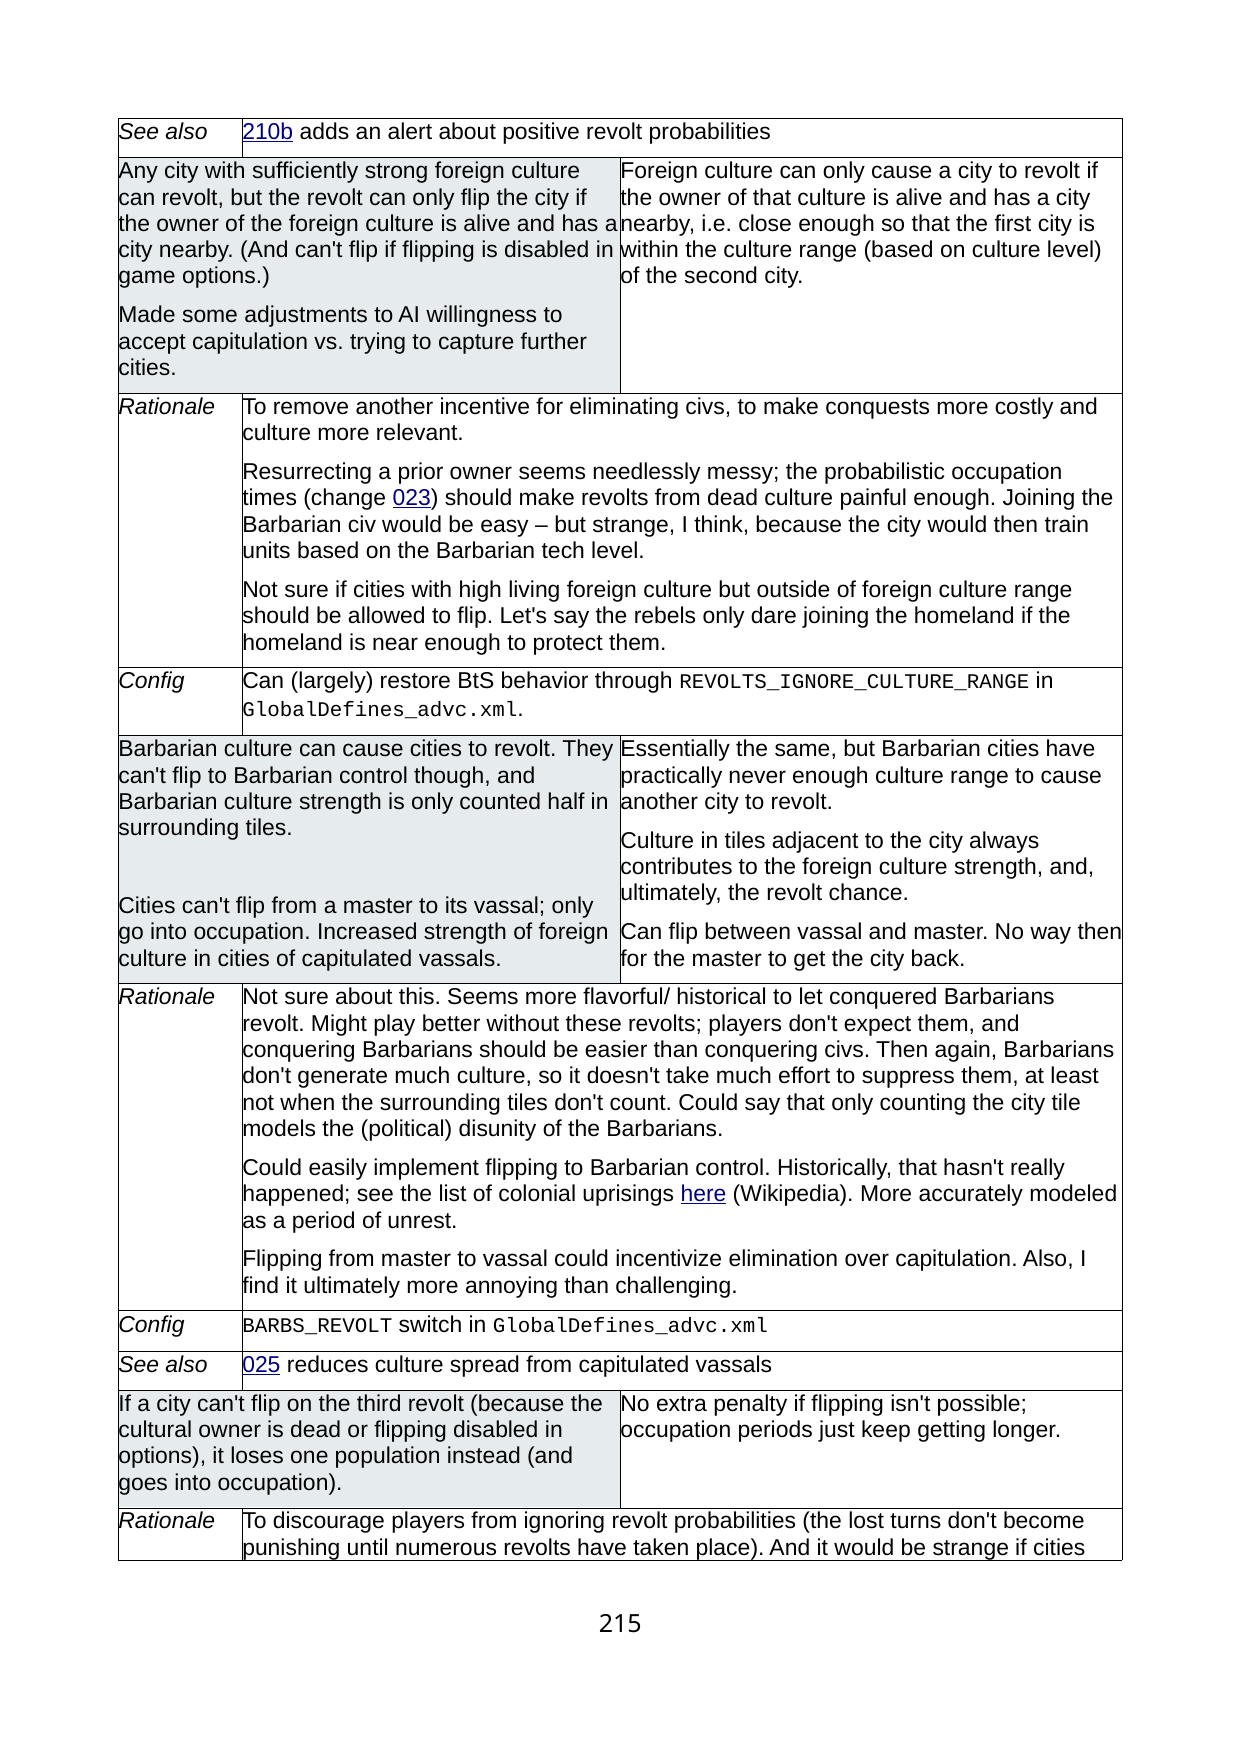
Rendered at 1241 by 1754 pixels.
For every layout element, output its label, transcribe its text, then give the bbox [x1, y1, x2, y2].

table_cell To remove another incentive for eliminating civs, to make conquests more costly and culture more relevant. Resurrecting a prior owner seems needlessly messy; the probabilistic occupation times (change 023) should make revolts from dead culture painful enough. Joining the Barbarian civ would be easy – but strange, I think, because the city would then train units based on the Barbarian tech level. Not sure if cities with high living foreign culture but outside of foreign culture range should be allowed to flip. Let's say the rebels only dare joining the homeland if the homeland is near enough to protect them. [243, 394, 1122, 667]
table_cell Barbarian culture can cause cities to revolt. They can't flip to Barbarian control though, and Barbarian culture strength is only counted half in surrounding tiles. Cities can't flip from a master to its vassal; only go into occupation. Increased strength of foreign culture in cities of capitulated vassals. [119, 736, 620, 983]
table_cell Config [119, 668, 242, 735]
table_cell 025 reduces culture spread from capitulated vassals [243, 1352, 1122, 1389]
table_cell BARBS_REVOLT switch in GlobalDefines_advc.xml [243, 1311, 1122, 1351]
table_cell Essentially the same, but Barbarian cities have practically never enough culture range to cause another city to revolt. Culture in tiles adjacent to the city always contributes to the foreign culture strength, and, ultimately, the revolt chance. Can flip between vassal and master. No way then for the master to get the city back. [621, 736, 1122, 983]
table_cell See also [119, 119, 242, 157]
table_cell Not sure about this. Seems more flavorful/ historical to let conquered Barbarians revolt. Might play better without these revolts; players don't expect them, and conquering Barbarians should be easier than conquering civs. Then again, Barbarians don't generate much culture, so it doesn't take much effort to suppress them, at least not when the surrounding tiles don't count. Could say that only counting the city tile models the (political) disunity of the Barbarians. Could easily implement flipping to Barbarian control. Historically, that hasn't really happened; see the list of colonial uprisings here (Wikipedia). More accurately modeled as a period of unrest. Flipping from master to vassal could incentivize elimination over capitulation. Also, I find it ultimately more annoying than challenging. [243, 984, 1122, 1310]
table_cell Config [119, 1311, 242, 1351]
table_cell To discourage players from ignoring revolt probabilities (the lost turns don't become punishing until numerous revolts have taken place). And it would be strange if cities [243, 1509, 1122, 1560]
table_cell Any city with sufficiently strong foreign culture can revolt, but the revolt can only flip the city if the owner of the foreign culture is alive and has a city nearby. (And can't flip if flipping is disabled in game options.) Made some adjustments to AI willingness to accept capitulation vs. trying to capture further cities. [119, 158, 620, 393]
table_cell Foreign culture can only cause a city to revolt if the owner of that culture is alive and has a city nearby, i.e. close enough so that the first city is within the culture range (based on culture level) of the second city. [621, 158, 1122, 393]
table_cell Rationale [119, 394, 242, 667]
table_cell See also [119, 1352, 242, 1389]
table_cell Can (largely) restore BtS behavior through REVOLTS_IGNORE_CULTURE_RANGE in GlobalDefines_advc.xml. [243, 668, 1122, 735]
table_cell No extra penalty if flipping isn't possible; occupation periods just keep getting longer. [621, 1391, 1122, 1507]
table_cell Rationale [119, 1509, 242, 1560]
table_cell Rationale [119, 984, 242, 1310]
table_cell 210b adds an alert about positive revolt probabilities [243, 119, 1122, 157]
table_cell If a city can't flip on the third revolt (because the cultural owner is dead or flipping disabled in options), it loses one population instead (and goes into occupation). [119, 1391, 620, 1507]
